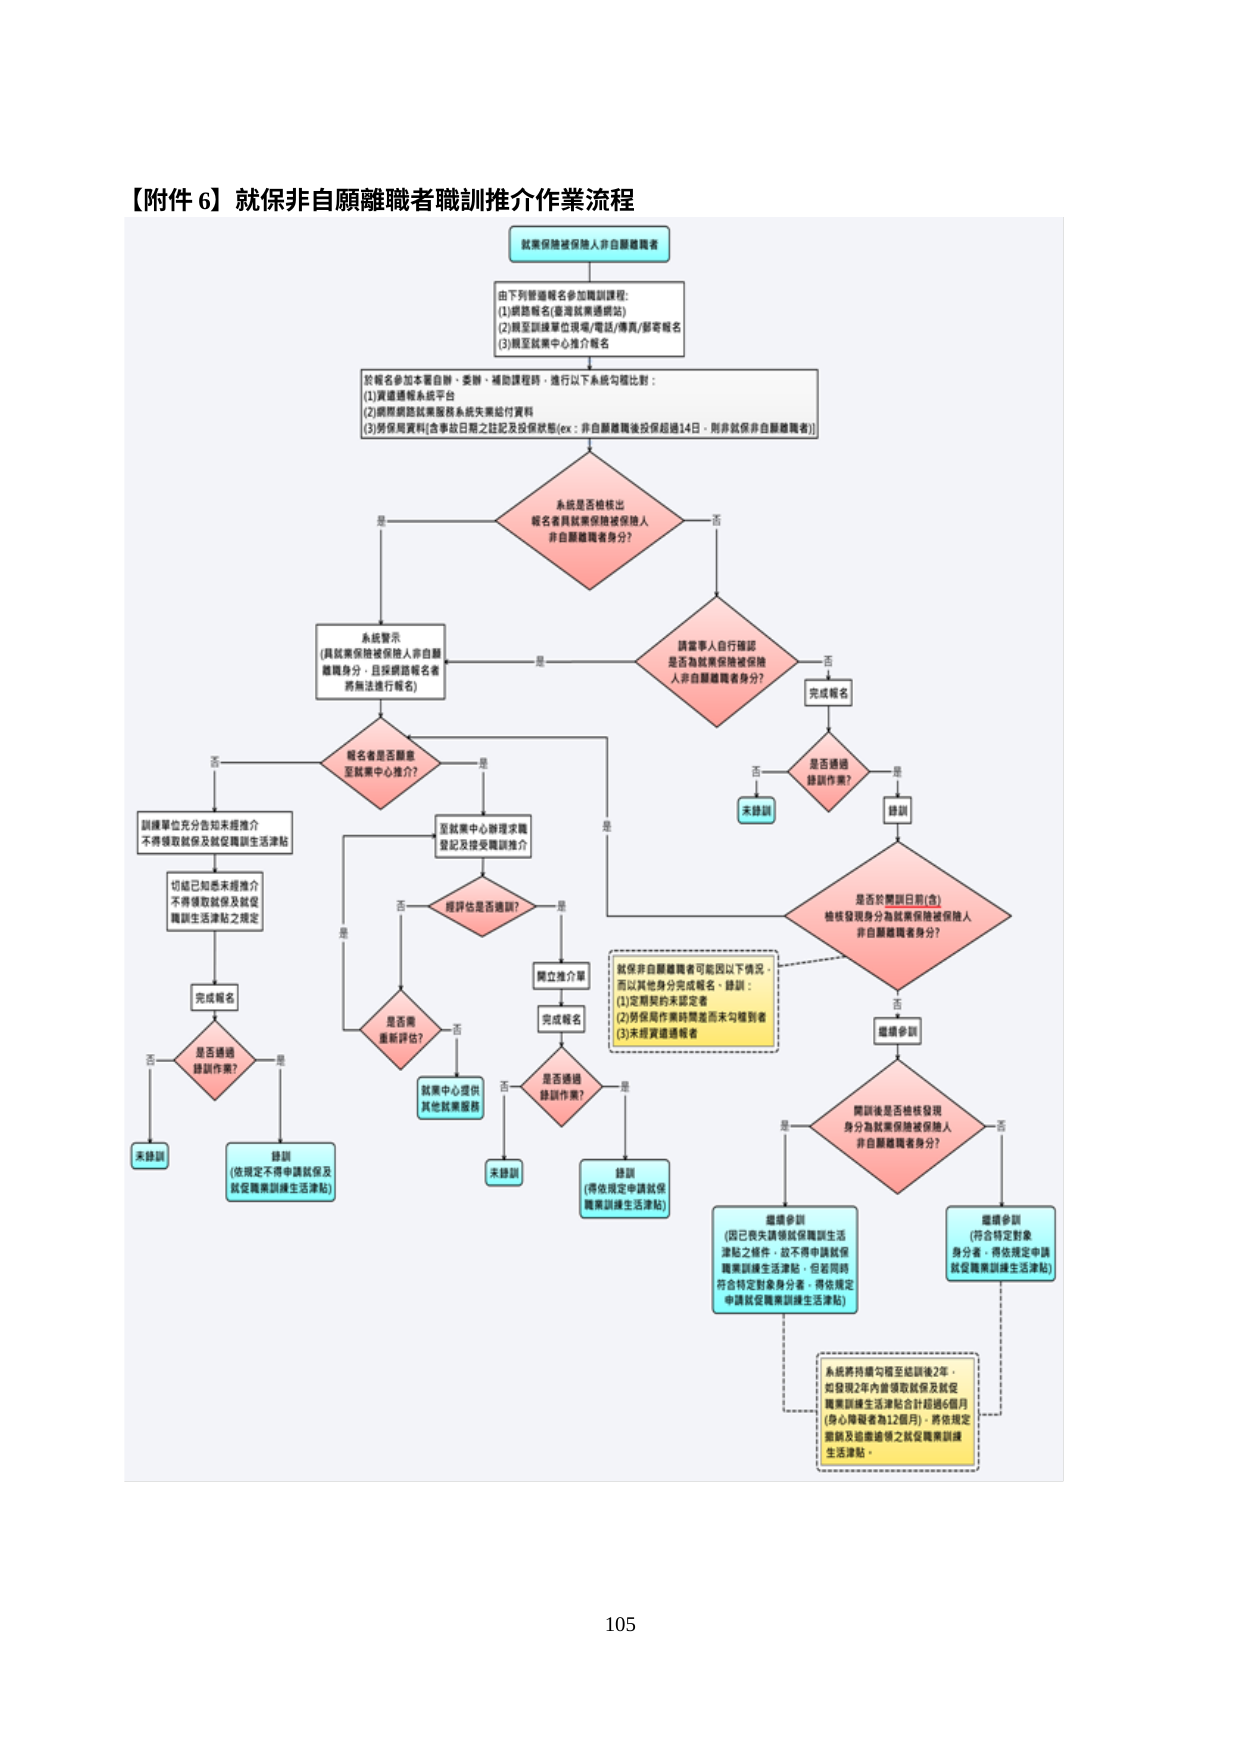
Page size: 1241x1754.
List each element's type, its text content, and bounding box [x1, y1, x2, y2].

picture [124, 217, 1065, 1483]
text 【附件6】就保非自願離職者職訓推介作業流程 [118, 180, 1122, 217]
